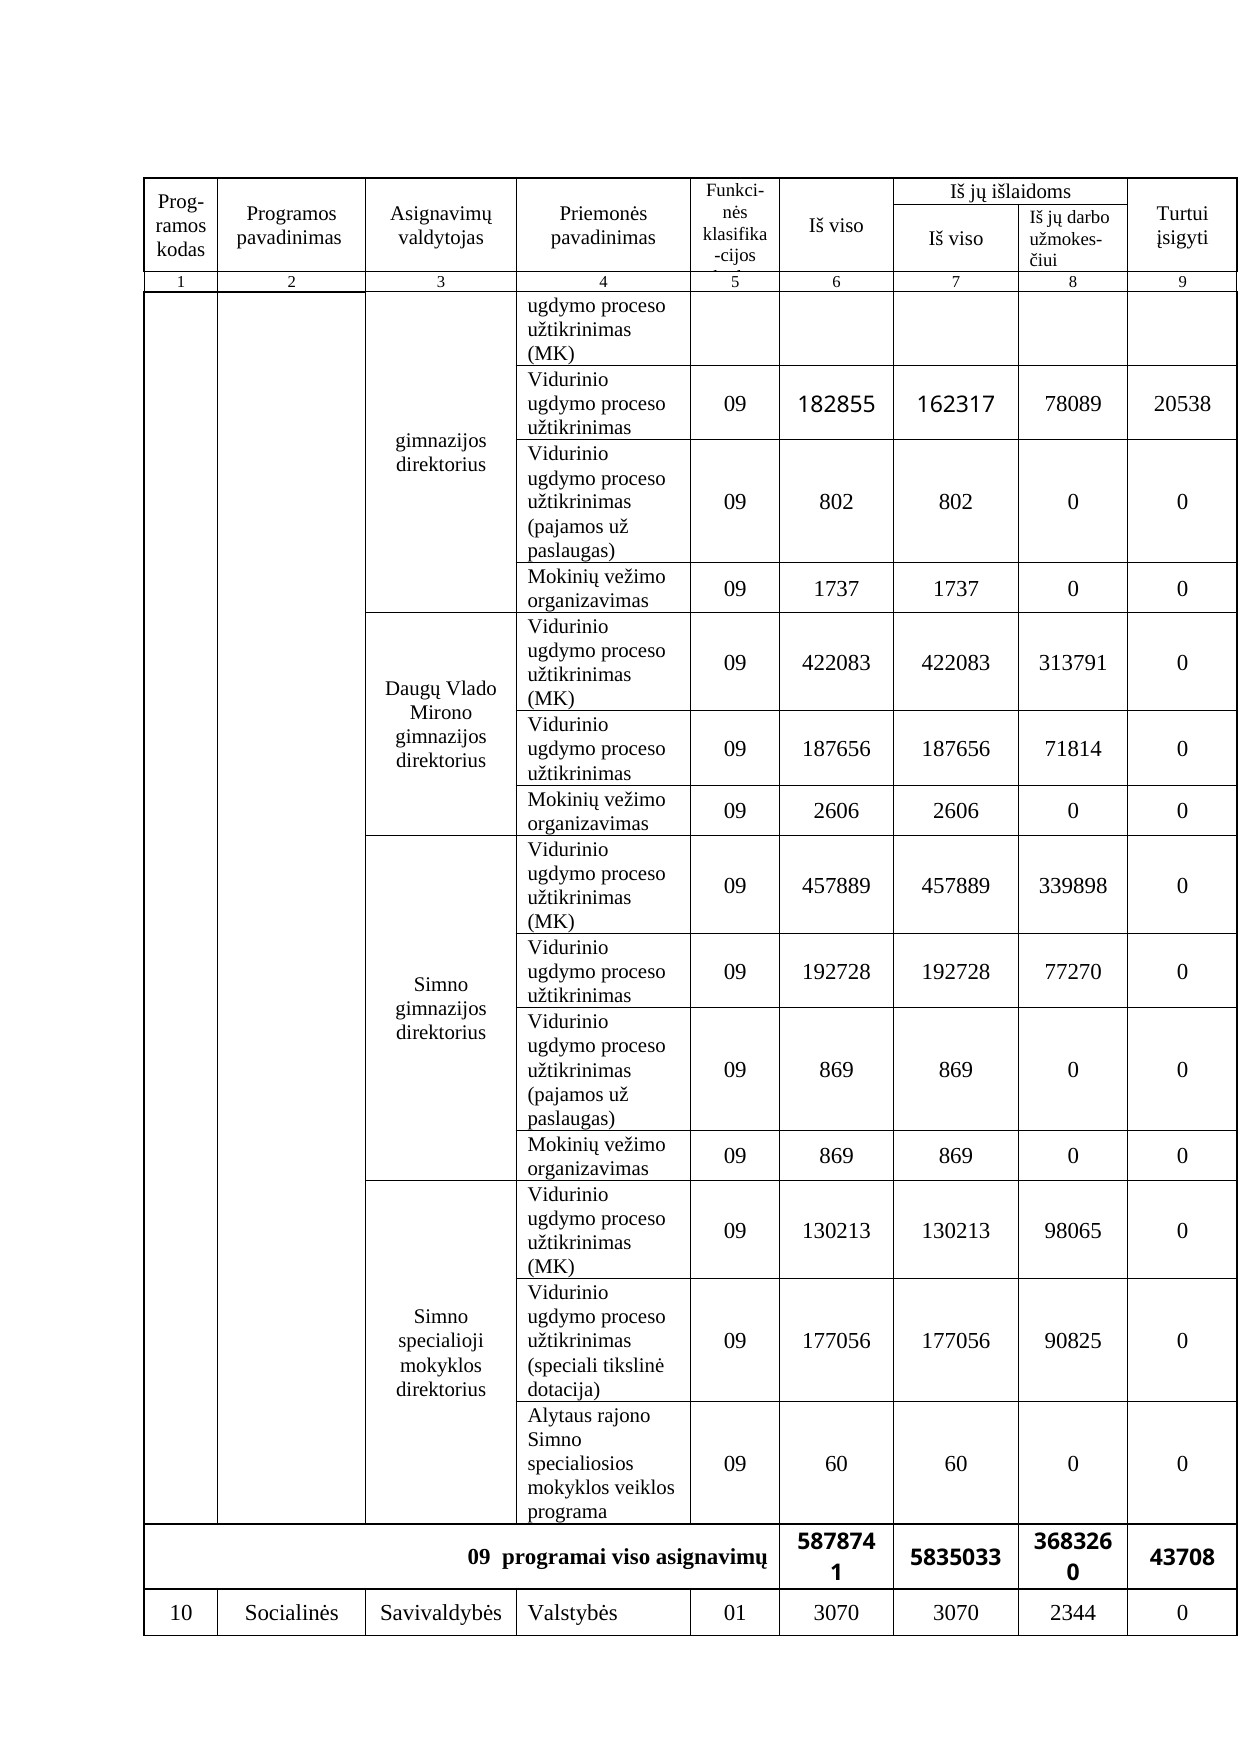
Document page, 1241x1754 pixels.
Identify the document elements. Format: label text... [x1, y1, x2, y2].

table_cell 77270 [1019, 934, 1127, 1007]
table_cell 0 [1019, 563, 1127, 612]
table_cell Iš jų darbo užmokes-čiui [1019, 205, 1127, 271]
table_cell 0 [1128, 934, 1236, 1007]
table_cell 09 [691, 613, 779, 710]
table_cell 0 [1128, 1181, 1236, 1278]
table_cell Simno gimnazijos direktorius [366, 836, 516, 1180]
table_cell [145, 293, 217, 1523]
table_cell gimnazijos direktorius [366, 292, 516, 612]
table_cell 8 [1019, 272, 1127, 291]
table_cell 0 [1128, 1279, 1236, 1401]
table_cell 162317 [894, 366, 1018, 439]
table_cell 09 [691, 1181, 779, 1278]
table_cell 6 [780, 272, 893, 291]
table_cell 2606 [894, 786, 1018, 835]
table_cell 0 [1128, 440, 1236, 562]
table_cell 3 [366, 272, 516, 291]
table_cell [780, 292, 893, 365]
table_cell 802 [780, 440, 893, 562]
table_cell 09 [691, 1131, 779, 1180]
table_cell 869 [894, 1131, 1018, 1180]
table_cell 10 [145, 1590, 217, 1635]
table_cell 2 [218, 272, 365, 291]
table_cell Vidurinio ugdymo proceso užtikrinimas [517, 711, 690, 784]
table_cell 313791 [1019, 613, 1127, 710]
table_cell Socialinės [218, 1590, 365, 1635]
table_cell Simno specialioji mokyklos direktorius [366, 1181, 516, 1523]
table_cell Savivaldybės [366, 1590, 516, 1635]
table_cell Vidurinio ugdymo proceso užtikrinimas (MK) [517, 1181, 690, 1278]
table_cell 0 [1128, 711, 1236, 784]
table_cell Vidurinio ugdymo proceso užtikrinimas (MK) [517, 836, 690, 933]
table_header Priemonės pavadinimas [517, 179, 690, 271]
table_cell Iš viso [894, 205, 1018, 271]
table_cell 60 [894, 1402, 1018, 1523]
table_cell 09 [691, 563, 779, 612]
table_cell 187656 [894, 711, 1018, 784]
table_cell 869 [780, 1008, 893, 1130]
table_cell 98065 [1019, 1181, 1127, 1278]
table_header Funkci-nės klasifika-cijos kodas [691, 179, 779, 271]
table_cell 0 [1128, 563, 1236, 612]
table_cell 192728 [894, 934, 1018, 1007]
table_cell Mokinių vežimo organizavimas [517, 786, 690, 835]
table_cell Valstybės [517, 1590, 690, 1635]
table_cell 90825 [1019, 1279, 1127, 1401]
table_cell 09 [691, 440, 779, 562]
table_header Iš viso [780, 179, 893, 271]
table_cell Vidurinio ugdymo proceso užtikrinimas (MK) [517, 613, 690, 710]
table_cell 0 [1019, 786, 1127, 835]
table_cell 457889 [780, 836, 893, 933]
table_cell 7 [894, 272, 1018, 291]
table_cell 5878741 [780, 1525, 893, 1588]
table_cell 78089 [1019, 366, 1127, 439]
table_header Programos pavadinimas [218, 179, 365, 271]
table_cell 09 [691, 711, 779, 784]
table_cell 9 [1128, 272, 1236, 291]
table_cell 187656 [780, 711, 893, 784]
table_cell 5 [691, 272, 779, 291]
table_cell 3070 [894, 1590, 1018, 1635]
table_cell 09 [691, 934, 779, 1007]
table_header Prog-ramos kodas [145, 179, 217, 271]
table_cell 20538 [1128, 366, 1236, 439]
table_cell [1019, 292, 1127, 365]
table_cell Alytaus rajono Simno specialiosios mokyklos veiklos programa [517, 1402, 690, 1523]
table_cell 3070 [780, 1590, 893, 1635]
table_header Asignavimų valdytojas [366, 179, 516, 271]
table_cell Mokinių vežimo organizavimas [517, 1131, 690, 1180]
table_cell [218, 293, 365, 1523]
table_cell 0 [1128, 1402, 1236, 1523]
table_cell Vidurinio ugdymo proceso užtikrinimas [517, 934, 690, 1007]
table_cell 2344 [1019, 1590, 1127, 1635]
table_cell 339898 [1019, 836, 1127, 933]
table_cell 177056 [894, 1279, 1018, 1401]
table_cell 09 [691, 1402, 779, 1523]
table_cell 0 [1019, 1131, 1127, 1180]
table_cell 130213 [780, 1181, 893, 1278]
table_cell 60 [780, 1402, 893, 1523]
table_cell 09 [691, 786, 779, 835]
table_cell Vidurinio ugdymo proceso užtikrinimas (pajamos už paslaugas) [517, 1008, 690, 1130]
table_cell 869 [780, 1131, 893, 1180]
table_cell 130213 [894, 1181, 1018, 1278]
table_cell Vidurinio ugdymo proceso užtikrinimas (speciali tikslinė dotacija) [517, 1279, 690, 1401]
table_cell 177056 [780, 1279, 893, 1401]
table_cell 09 [691, 366, 779, 439]
table_cell 09 [691, 836, 779, 933]
table_cell 2606 [780, 786, 893, 835]
table_cell 0 [1019, 1402, 1127, 1523]
table_cell 457889 [894, 836, 1018, 933]
table_cell 0 [1019, 440, 1127, 562]
table_cell 4 [517, 272, 690, 291]
table_cell Vidurinio ugdymo proceso užtikrinimas (pajamos už paslaugas) [517, 440, 690, 562]
table_cell 1737 [780, 563, 893, 612]
table_cell 09 programai viso asignavimų [145, 1525, 779, 1588]
table_cell 869 [894, 1008, 1018, 1130]
table_cell 3683260 [1019, 1525, 1127, 1588]
table_cell 0 [1128, 836, 1236, 933]
table_cell 0 [1128, 786, 1236, 835]
table_cell 1737 [894, 563, 1018, 612]
table_cell 09 [691, 1279, 779, 1401]
table_cell 422083 [780, 613, 893, 710]
table_cell 01 [691, 1590, 779, 1635]
table_cell 0 [1019, 1008, 1127, 1130]
table_cell 71814 [1019, 711, 1127, 784]
table_cell 802 [894, 440, 1018, 562]
table_header Iš jų išlaidoms [894, 179, 1127, 204]
table_cell 09 [691, 1008, 779, 1130]
table_cell 0 [1128, 1590, 1236, 1635]
table_cell 182855 [780, 366, 893, 439]
table_cell 0 [1128, 1131, 1236, 1180]
table_header Turtui įsigyti [1128, 179, 1236, 271]
table_cell Mokinių vežimo organizavimas [517, 563, 690, 612]
table_cell 422083 [894, 613, 1018, 710]
table_cell Daugų Vlado Mirono gimnazijos direktorius [366, 613, 516, 835]
table_cell 0 [1128, 613, 1236, 710]
table_cell 1 [145, 272, 217, 291]
table_cell ugdymo proceso užtikrinimas (MK) [517, 292, 690, 365]
table_cell 43708 [1128, 1525, 1236, 1588]
table_cell 192728 [780, 934, 893, 1007]
table_cell [1128, 292, 1236, 365]
table_cell [691, 292, 779, 365]
table_cell 0 [1128, 1008, 1236, 1130]
table_cell Vidurinio ugdymo proceso užtikrinimas [517, 366, 690, 439]
table_cell 5835033 [894, 1525, 1018, 1588]
table_cell [894, 292, 1018, 365]
